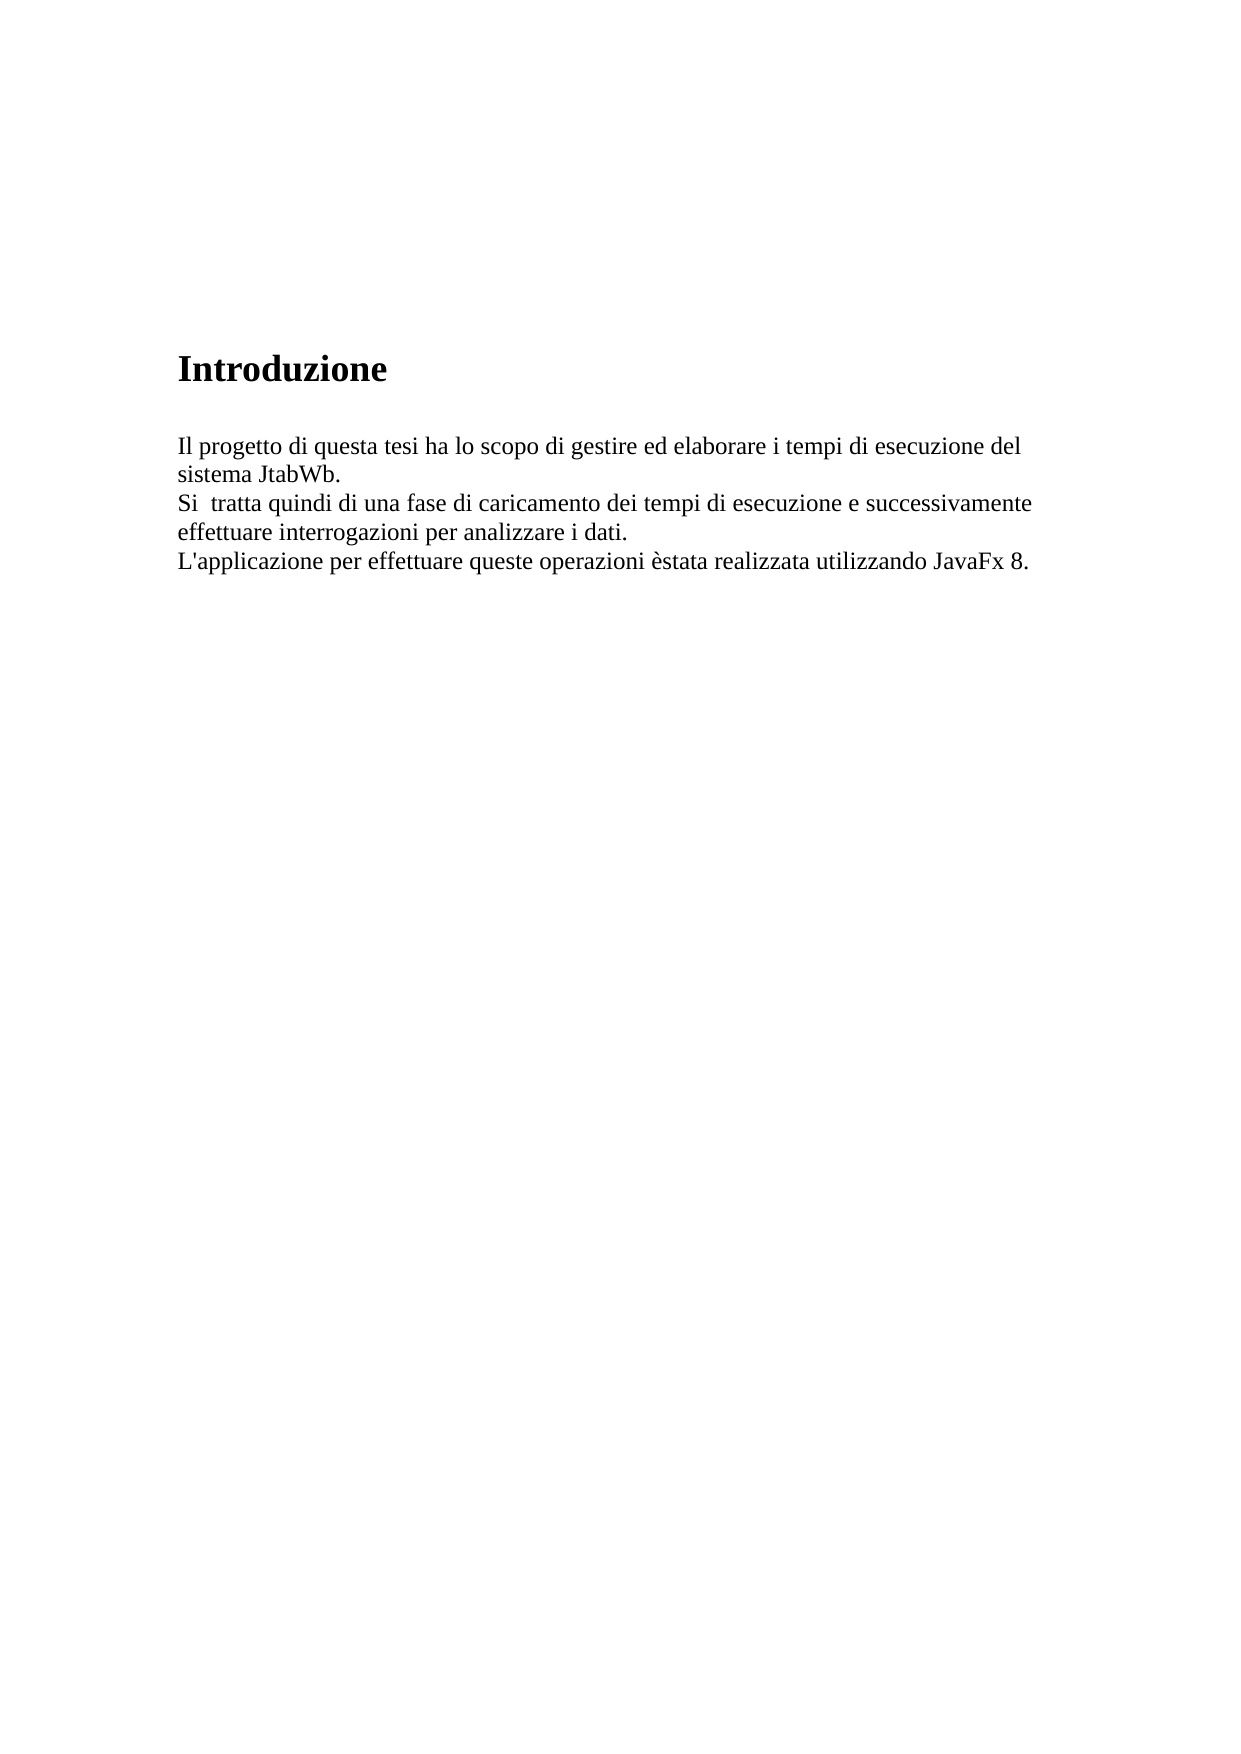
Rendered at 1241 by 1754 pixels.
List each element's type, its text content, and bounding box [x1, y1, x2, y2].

subtitle Introduzione [177, 346, 1063, 389]
text Il progetto di questa tesi ha lo scopo di gestire ed elaborare i tempi di esecuzione del sistema JtabWb. [177, 431, 1063, 488]
text Si tratta quindi di una fase di caricamento dei tempi di esecuzione e successivamente effettuare interrogazioni per analizzare i dati. [177, 488, 1063, 546]
text L'applicazione per effettuare queste operazioni èstata realizzata utilizzando JavaFx 8. [177, 546, 1063, 574]
